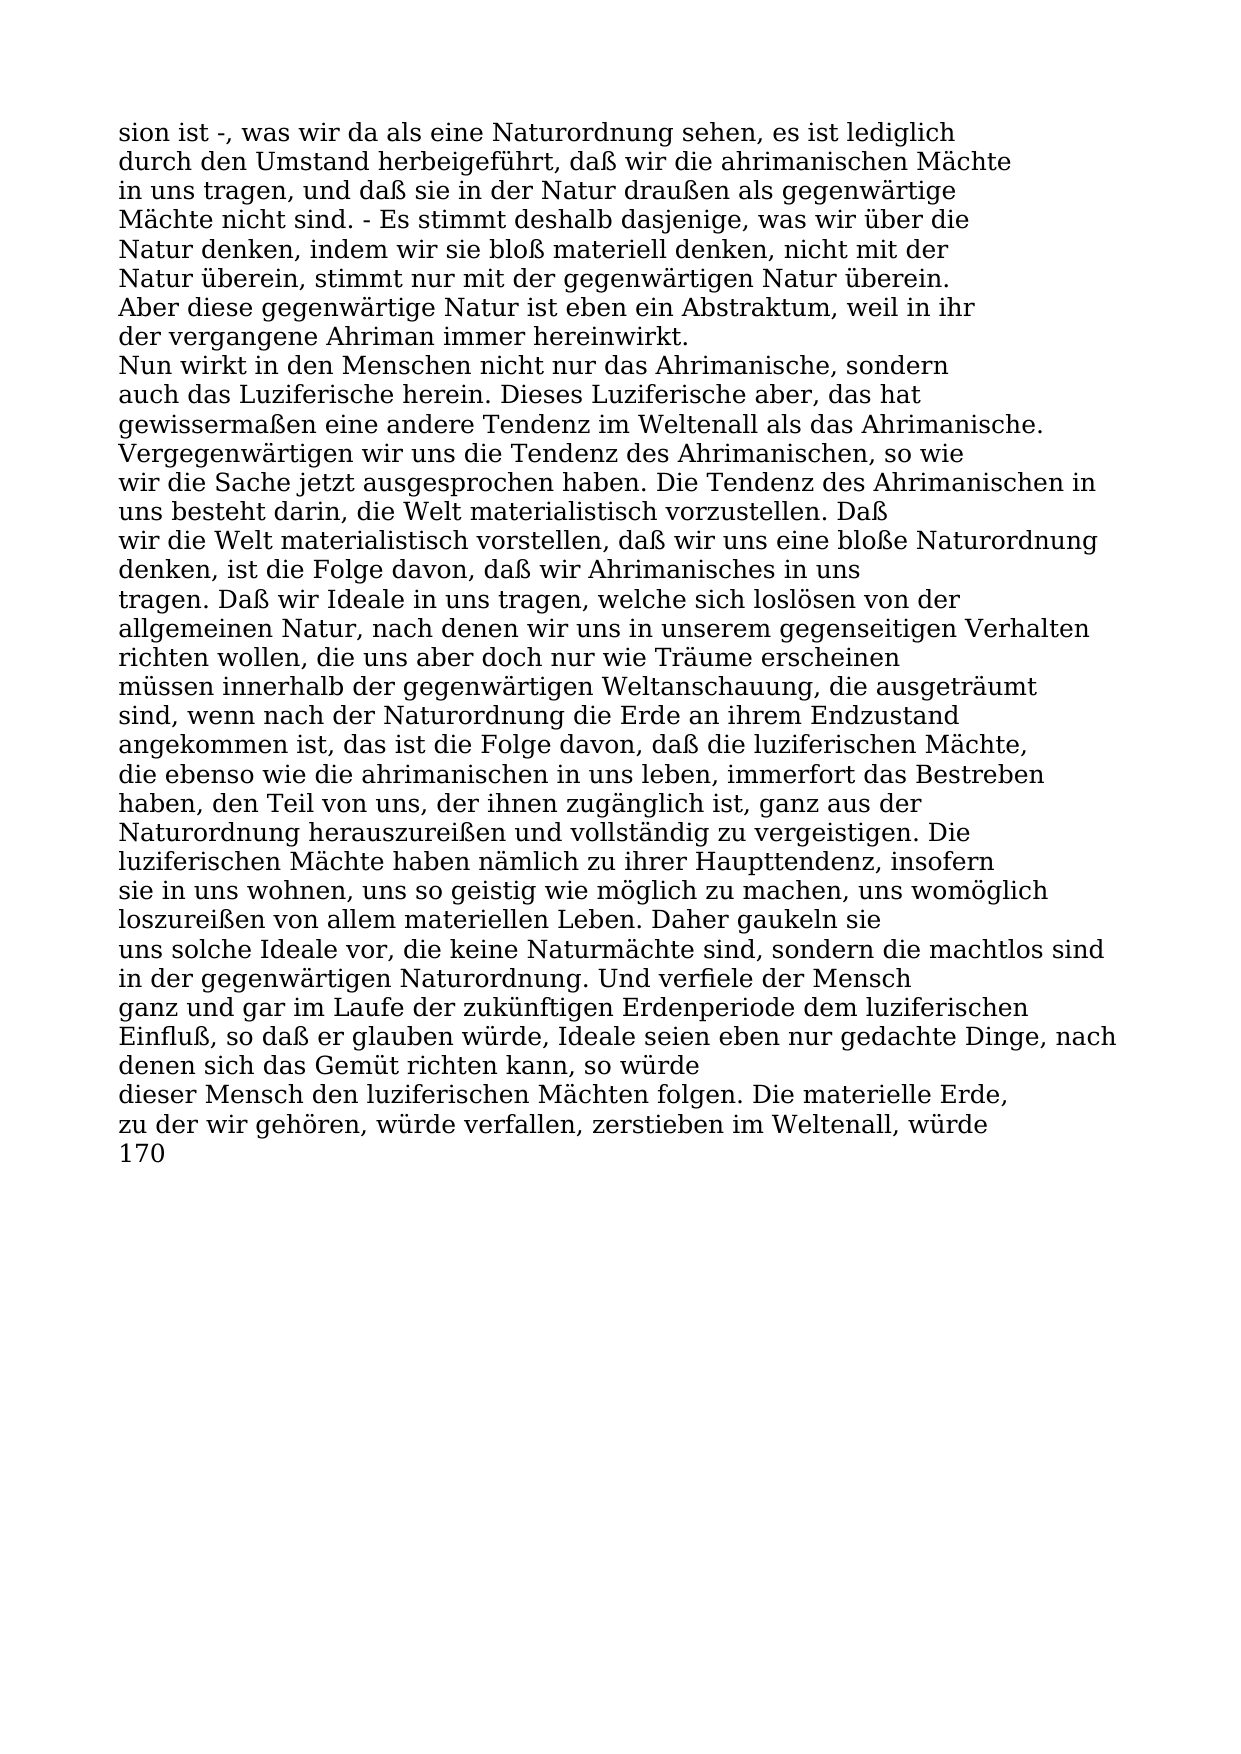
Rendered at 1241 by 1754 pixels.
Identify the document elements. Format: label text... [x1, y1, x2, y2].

text Mächte nicht sind. - Es stimmt deshalb dasjenige, was wir über die [118, 206, 1122, 235]
text Aber diese gegenwärtige Natur ist eben ein Abstraktum, weil in ihr [118, 293, 1122, 322]
text in uns tragen, und daß sie in der Natur draußen als gegenwärtige [118, 176, 1122, 206]
text Nun wirkt in den Menschen nicht nur das Ahrimanische, sondern [118, 351, 1122, 381]
text Naturordnung herauszureißen und vollständig zu vergeistigen. Die [118, 818, 1122, 847]
text ganz und gar im Laufe der zukünftigen Erdenperiode dem luziferischen Einfluß, so daß er glauben würde, Ideale seien eben nur gedachte Dinge, nach denen sich das Gemüt richten kann, so würde [118, 993, 1122, 1081]
text auch das Luziferische herein. Dieses Luziferische aber, das hat gewissermaßen eine andere Tendenz im Weltenall als das Ahrimanische. [118, 381, 1122, 439]
text Vergegenwärtigen wir uns die Tendenz des Ahrimanischen, so wie [118, 439, 1122, 468]
text allgemeinen Natur, nach denen wir uns in unserem gegenseitigen Verhalten richten wollen, die uns aber doch nur wie Träume erscheinen [118, 614, 1122, 672]
text 170 [118, 1139, 1122, 1168]
text sion ist -, was wir da als eine Naturordnung sehen, es ist lediglich [118, 118, 1122, 147]
text angekommen ist, das ist die Folge davon, daß die luziferischen Mächte, [118, 731, 1122, 760]
text der vergangene Ahriman immer hereinwirkt. [118, 322, 1122, 351]
text luziferischen Mächte haben nämlich zu ihrer Haupttendenz, insofern [118, 847, 1122, 876]
text wir die Welt materialistisch vorstellen, daß wir uns eine bloße Naturordnung denken, ist die Folge davon, daß wir Ahrimanisches in uns [118, 526, 1122, 585]
text tragen. Daß wir Ideale in uns tragen, welche sich loslösen von der [118, 585, 1122, 614]
text dieser Mensch den luziferischen Mächten folgen. Die materielle Erde, [118, 1081, 1122, 1110]
text durch den Umstand herbeigeführt, daß wir die ahrimanischen Mächte [118, 147, 1122, 176]
text müssen innerhalb der gegenwärtigen Weltanschauung, die ausgeträumt [118, 672, 1122, 701]
text die ebenso wie die ahrimanischen in uns leben, immerfort das Bestreben haben, den Teil von uns, der ihnen zugänglich ist, ganz aus der [118, 760, 1122, 818]
text wir die Sache jetzt ausgesprochen haben. Die Tendenz des Ahrimanischen in uns besteht darin, die Welt materialistisch vorzustellen. Daß [118, 468, 1122, 526]
text Natur denken, indem wir sie bloß materiell denken, nicht mit der [118, 235, 1122, 264]
text sie in uns wohnen, uns so geistig wie möglich zu machen, uns womöglich loszureißen von allem materiellen Leben. Daher gaukeln sie [118, 876, 1122, 935]
text Natur überein, stimmt nur mit der gegenwärtigen Natur überein. [118, 264, 1122, 293]
text sind, wenn nach der Naturordnung die Erde an ihrem Endzustand [118, 701, 1122, 731]
text zu der wir gehören, würde verfallen, zerstieben im Weltenall, würde [118, 1110, 1122, 1139]
text uns solche Ideale vor, die keine Naturmächte sind, sondern die machtlos sind in der gegenwärtigen Naturordnung. Und verfiele der Mensch [118, 935, 1122, 993]
